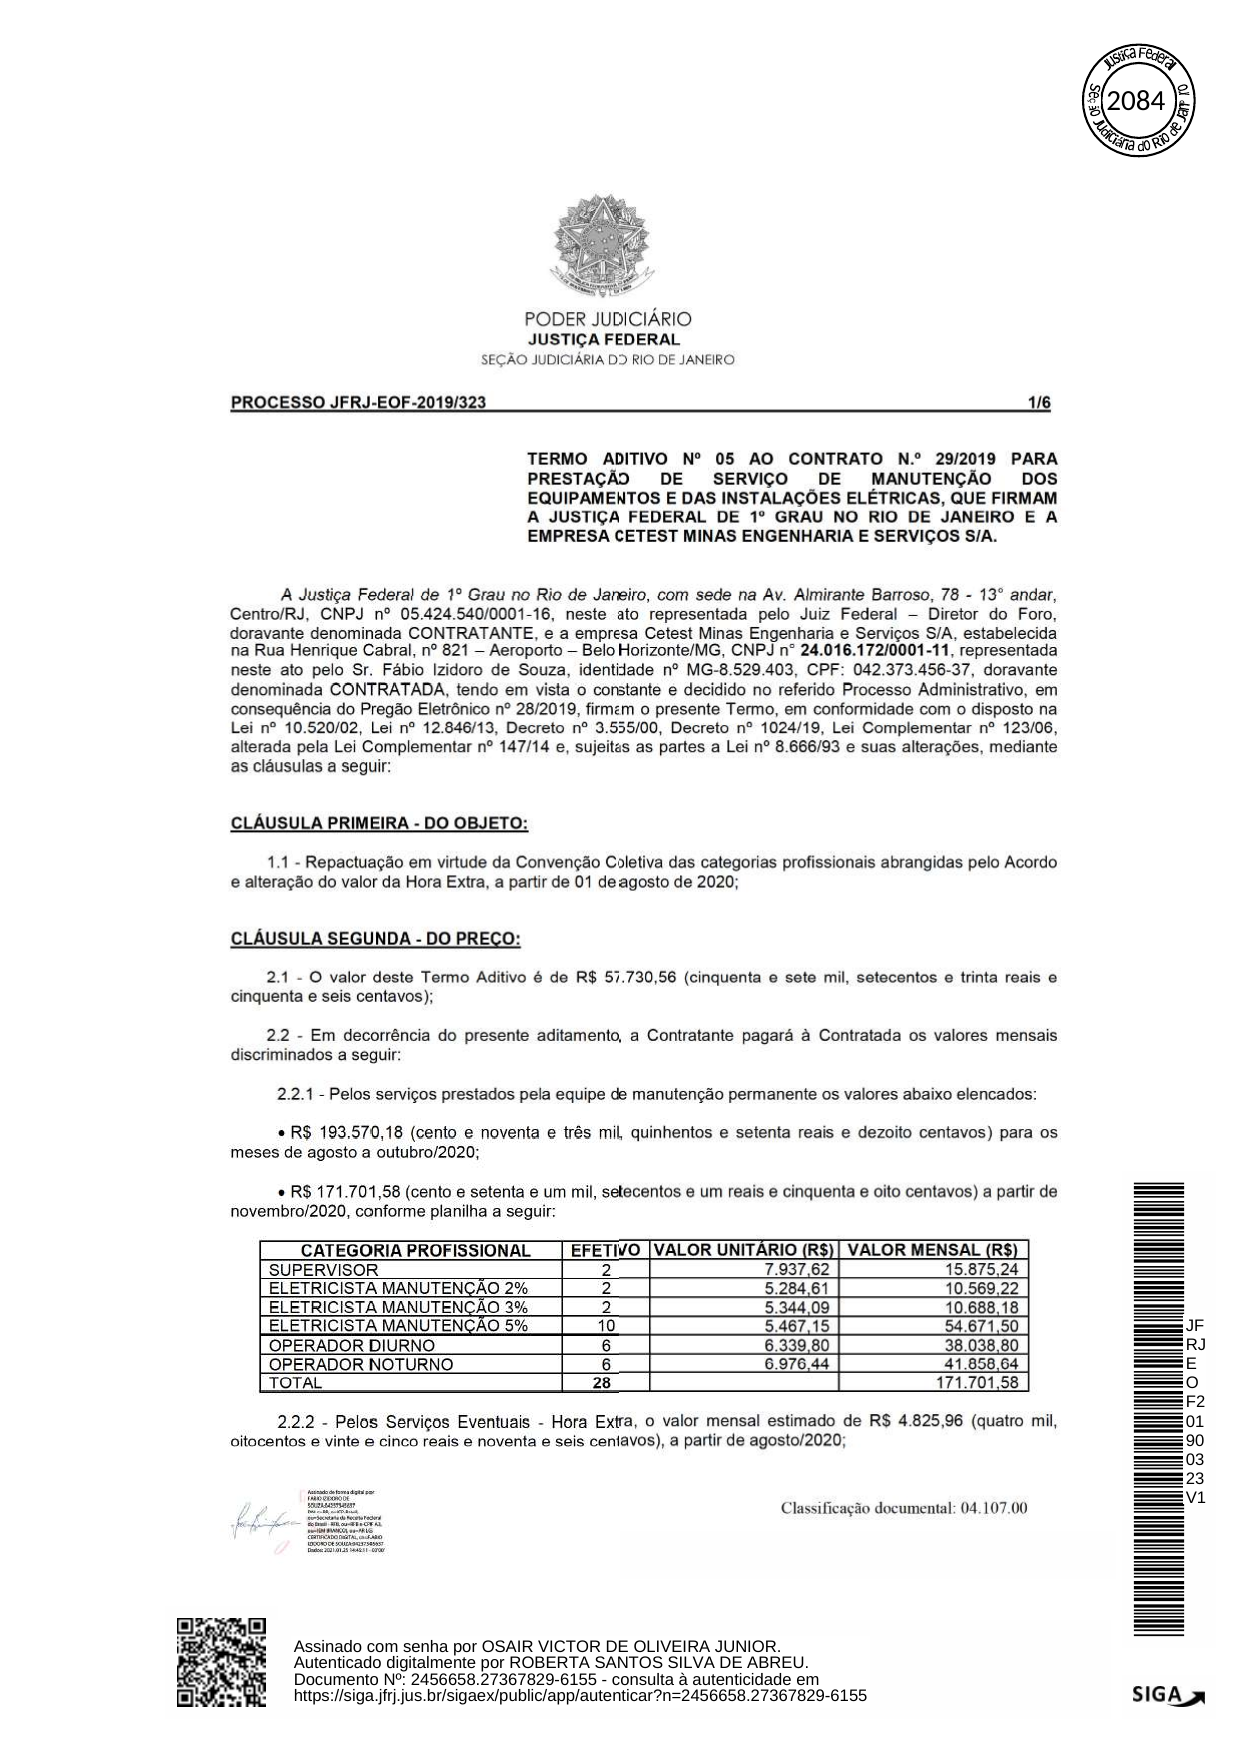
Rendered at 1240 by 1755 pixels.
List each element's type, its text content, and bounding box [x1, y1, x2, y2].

text e [1179, 97, 1193, 105]
text JFRJEOF201900323V10 [1186, 1316, 1206, 1504]
text ç [1088, 98, 1099, 106]
